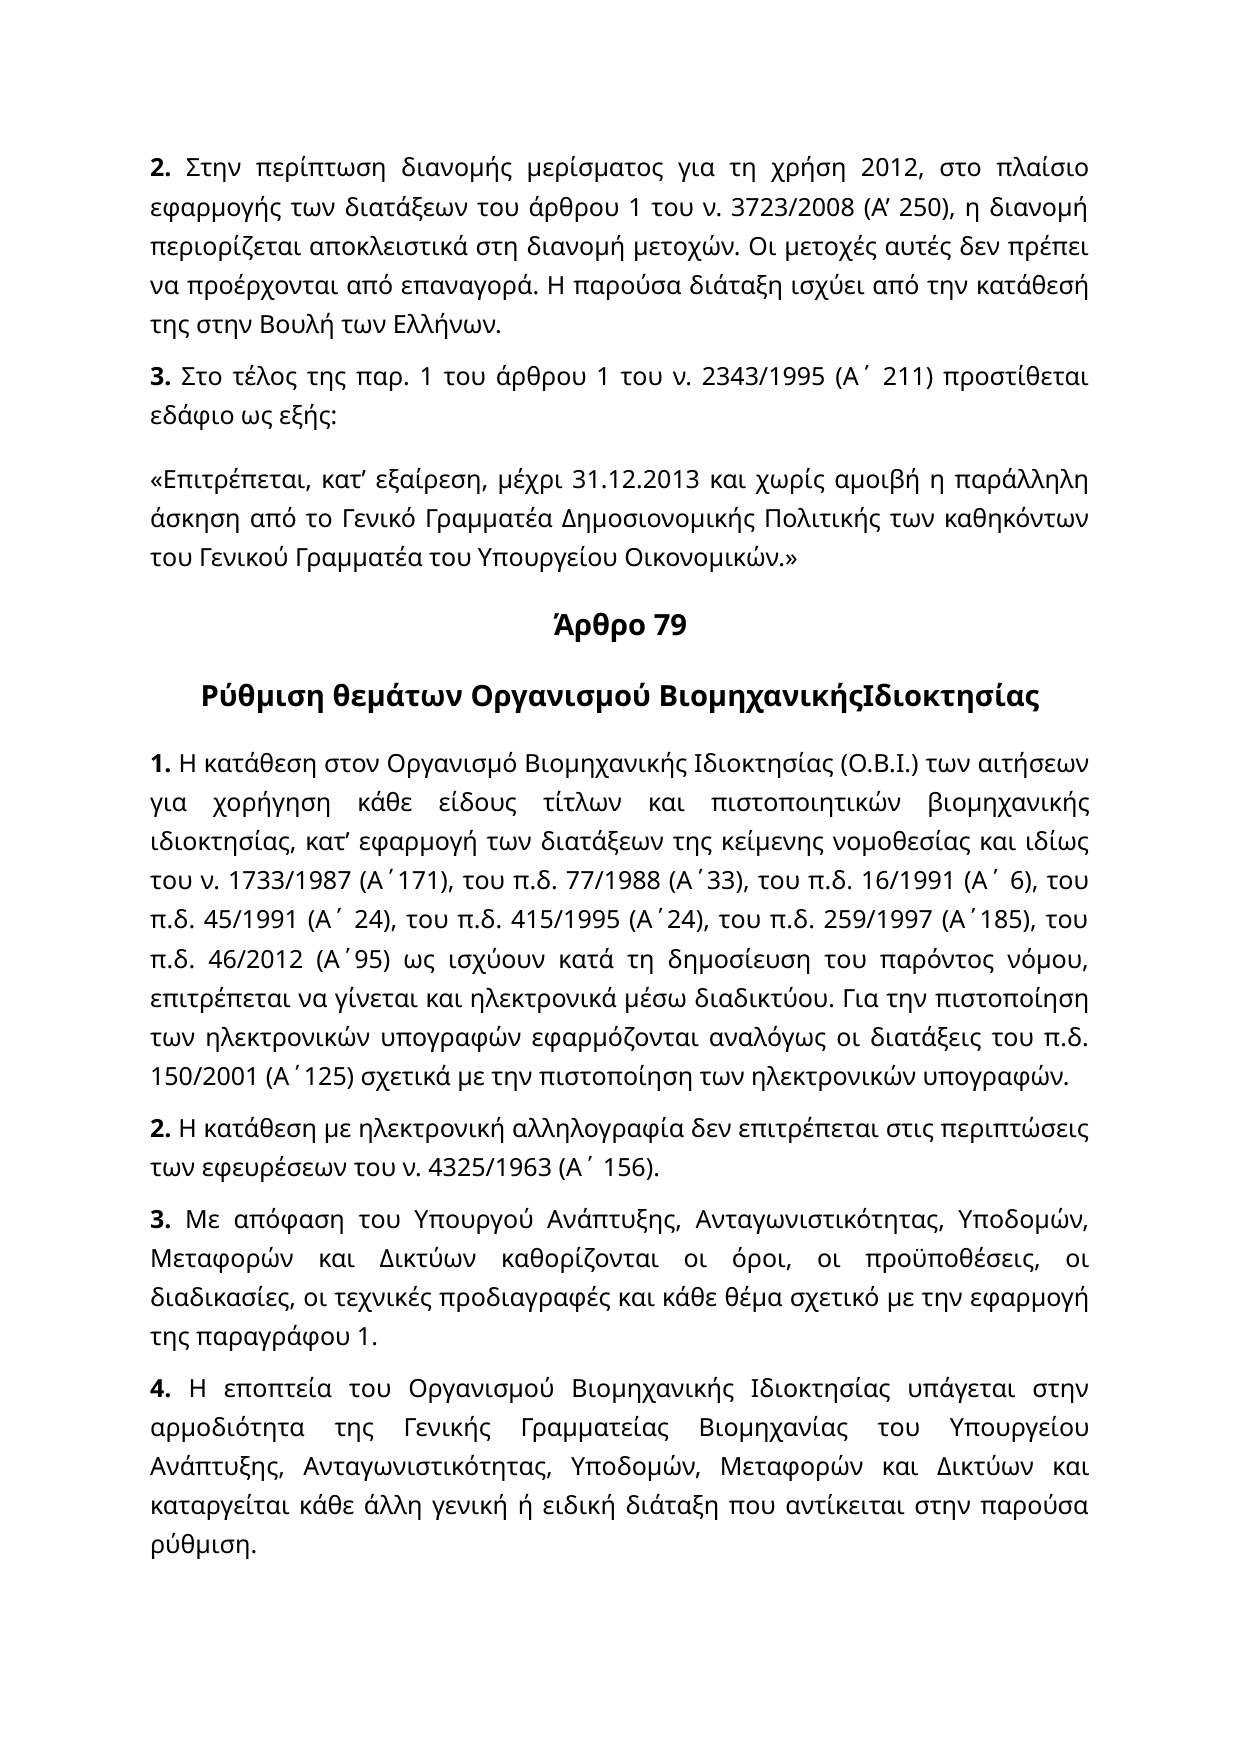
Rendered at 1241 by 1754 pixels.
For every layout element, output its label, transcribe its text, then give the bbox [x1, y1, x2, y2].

text 3. Με απόφαση του Υπουργού Ανάπτυξης, Ανταγωνιστικότητας, Υποδομών, Μεταφορών και Δικτύων καθορίζονται οι όροι, οι προϋποθέσεις, οι διαδικασίες, οι τεχνικές προδιαγραφές και κάθε θέμα σχετικό με την εφαρμογή της παραγράφου 1. [150, 1201, 1090, 1353]
text «Επιτρέπεται, κατ’ εξαίρεση, μέχρι 31.12.2013 και χωρίς αμοιβή η παράλληλη άσκηση από το Γενικό Γραμματέα Δημοσιονομικής Πολιτικής των καθηκόντων του Γενικού Γραμματέα του Υπουργείου Οικονομικών.» [150, 462, 1090, 574]
text 1. Η κατάθεση στον Οργανισμό Βιομηχανικής Ιδιοκτησίας (Ο.Β.Ι.) των αιτήσεων για χορήγηση κάθε είδους τίτλων και πιστοποιητικών βιομηχανικής ιδιοκτησίας, κατ’ εφαρμογή των διατάξεων της κείμενης νομοθεσίας και ιδίως του ν. 1733/1987 (Α΄171), του π.δ. 77/1988 (Α΄33), του π.δ. 16/1991 (Α΄ 6), του π.δ. 45/1991 (Α΄ 24), του π.δ. 415/1995 (Α΄24), του π.δ. 259/1997 (Α΄185), του π.δ. 46/2012 (Α΄95) ως ισχύουν κατά τη δημοσίευση του παρόντος νόμου, επιτρέπεται να γίνεται και ηλεκτρονικά μέσω διαδικτύου. Για την πιστοποίηση των ηλεκτρονικών υπογραφών εφαρμόζονται αναλόγως οι διατάξεις του π.δ. 150/2001 (Α΄125) σχετικά με την πιστοποίηση των ηλεκτρονικών υπογραφών. [150, 745, 1090, 1093]
text 4. Η εποπτεία του Οργανισμού Βιομηχανικής Ιδιοκτησίας υπάγεται στην αρμοδιότητα της Γενικής Γραμματείας Βιομηχανίας του Υπουργείου Ανάπτυξης, Ανταγωνιστικότητας, Υποδομών, Μεταφορών και Δικτύων και καταργείται κάθε άλλη γενική ή ειδική διάταξη που αντίκειται στην παρούσα ρύθμιση. [150, 1370, 1090, 1561]
text 2. Η κατάθεση με ηλεκτρονική αλληλογραφία δεν επιτρέπεται στις περιπτώσεις των εφευρέσεων του ν. 4325/1963 (A΄ 156). [150, 1110, 1090, 1184]
text 3. Στο τέλος της παρ. 1 του άρθρου 1 του ν. 2343/1995 (Α΄ 211) προστίθεται εδάφιο ως εξής: [150, 358, 1090, 432]
subtitle Άρθρο 79 [150, 604, 1090, 644]
text 2. Στην περίπτωση διανομής μερίσματος για τη χρήση 2012, στο πλαίσιο εφαρμογής των διατάξεων του άρθρου 1 του ν. 3723/2008 (Α’ 250), η διανομή περιορίζεται αποκλειστικά στη διανομή μετοχών. Οι μετοχές αυτές δεν πρέπει να προέρχονται από επαναγορά. Η παρούσα διάταξη ισχύει από την κατάθεσή της στην Βουλή των Ελλήνων. [150, 150, 1090, 341]
subtitle Ρύθμιση θεμάτων Οργανισμού ΒιομηχανικήςΙδιοκτησίας [150, 675, 1090, 714]
